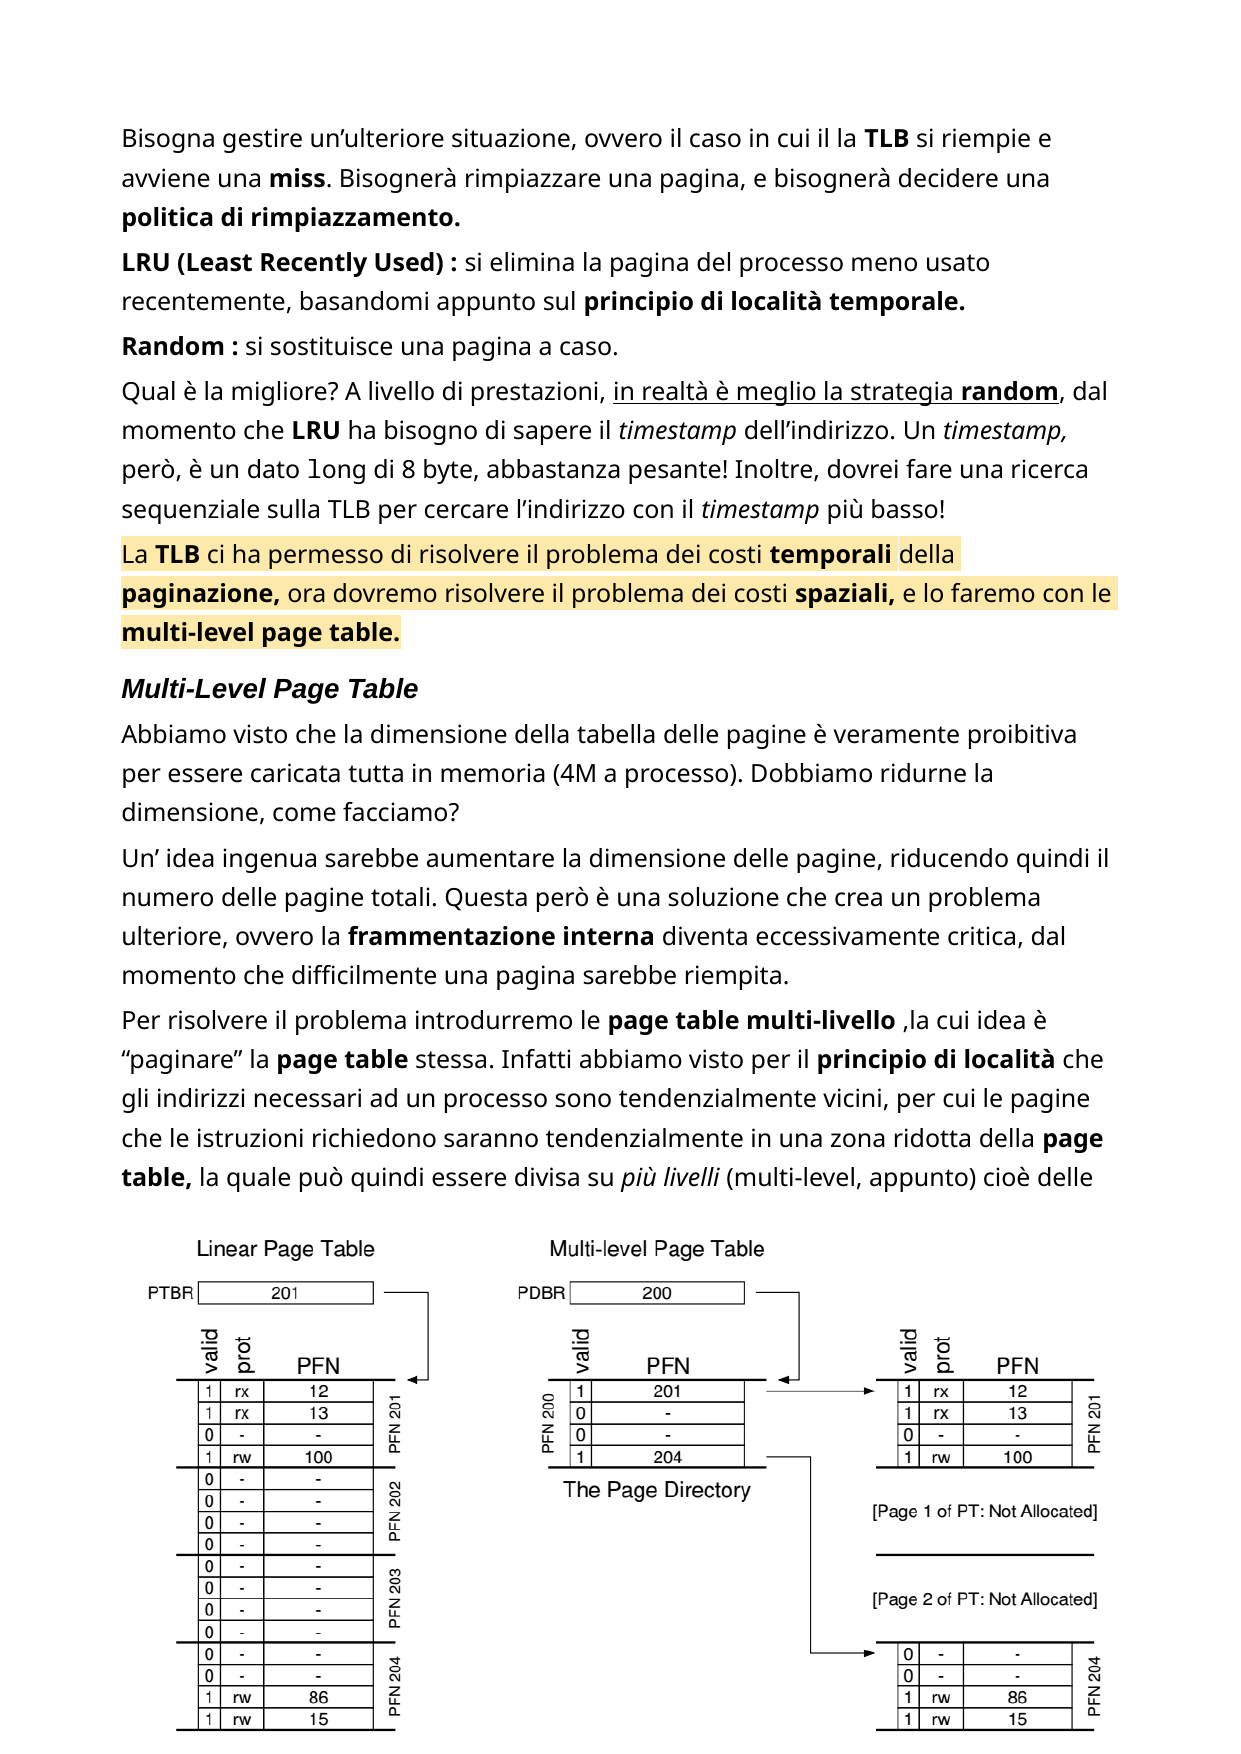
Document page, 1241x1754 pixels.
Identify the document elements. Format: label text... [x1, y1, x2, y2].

text Un’ idea ingenua sarebbe aumentare la dimensione delle pagine, riducendo quindi il numero delle pagine totali. Questa però è una soluzione che crea un problema ulteriore, ovvero la frammentazione interna diventa eccessivamente critica, dal momento che difficilmente una pagina sarebbe riempita. [121, 840, 1119, 992]
text Bisogna gestire un’ulteriore situazione, ovvero il caso in cui il la TLB si riempie e avviene una miss. Bisognerà rimpiazzare una pagina, e bisognerà decidere una politica di rimpiazzamento. [121, 121, 1119, 233]
text Per risolvere il problema introdurremo le page table multi-livello ,la cui idea è “paginare” la page table stessa. Infatti abbiamo visto per il principio di località che gli indirizzi necessari ad un processo sono tendenzialmente vicini, per cui le pagine che le istruzioni richiedono saranno tendenzialmente in una zona ridotta della page table, la quale può quindi essere divisa su più livelli (multi-level, appunto) cioè delle [121, 1003, 1119, 1193]
text Random : si sostituisce una pagina a caso. [121, 329, 1119, 363]
text Abbiamo visto che la dimensione della tabella delle pagine è veramente proibitiva per essere caricata tutta in memoria (4M a processo). Dobbiamo ridurne la dimensione, come facciamo? [121, 717, 1119, 829]
text Qual è la migliore? A livello di prestazioni, in realtà è meglio la strategia random, dal momento che LRU ha bisogno di sapere il timestamp dell’indirizzo. Un timestamp, però, è un dato long di 8 byte, abbastanza pesante! Inoltre, dovrei fare una ricerca sequenziale sulla TLB per cercare l’indirizzo con il timestamp più basso! [121, 374, 1119, 525]
text La TLB ci ha permesso di risolvere il problema dei costi temporali della paginazione, ora dovremo risolvere il problema dei costi spaziali, e lo faremo con le multi-level page table. [121, 536, 1119, 649]
subtitle Multi-Level Page Table [121, 672, 1119, 704]
picture [123, 1219, 1122, 1754]
text LRU (Least Recently Used) : si elimina la pagina del processo meno usato recentemente, basandomi appunto sul principio di località temporale. [121, 244, 1119, 318]
